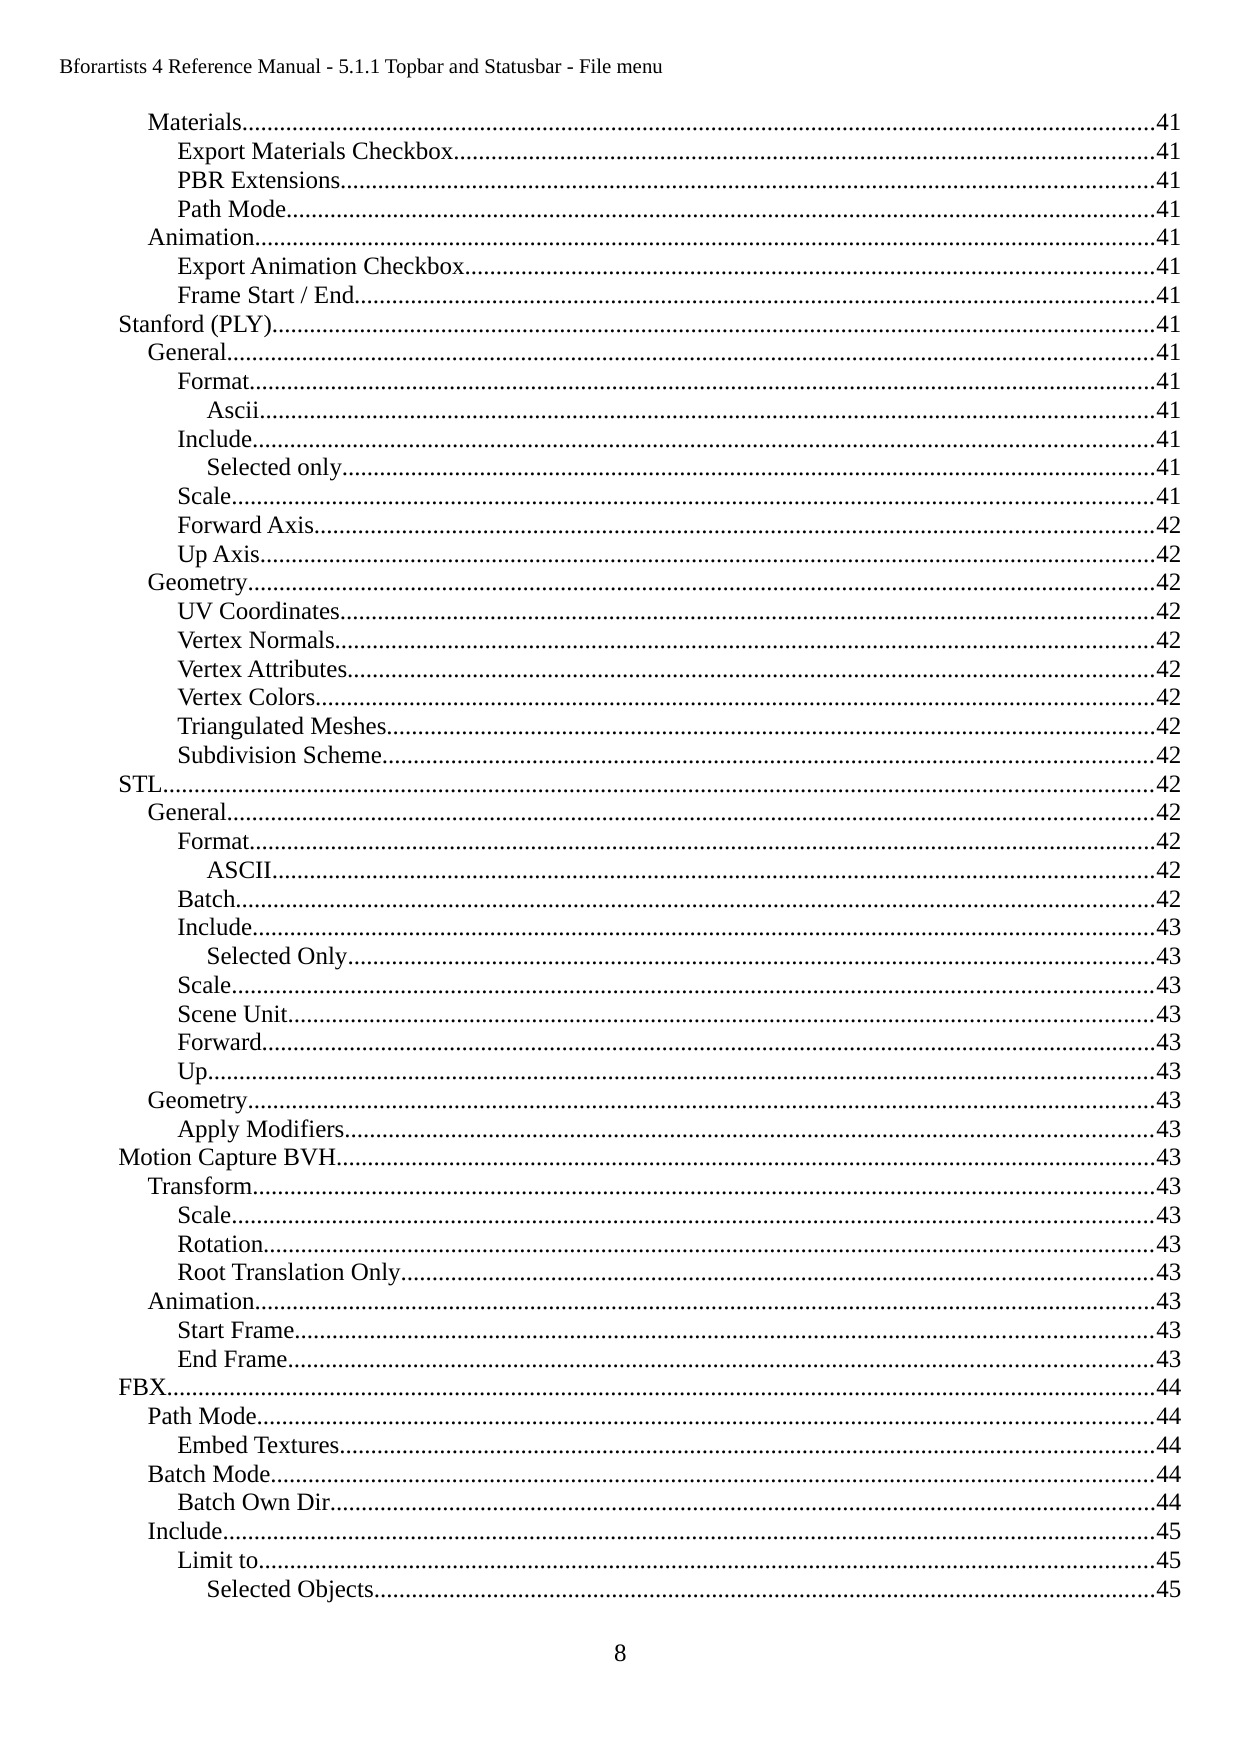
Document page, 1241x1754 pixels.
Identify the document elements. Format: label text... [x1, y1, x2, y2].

text PBR Extensions 41 [177, 165, 1181, 194]
text General 42 [147, 797, 1181, 826]
text Export Animation Checkbox 41 [177, 251, 1181, 280]
text Include 41 [177, 424, 1181, 452]
text Scene Unit 43 [177, 999, 1181, 1027]
text Up Axis 42 [177, 539, 1181, 567]
text Geometry 42 [147, 567, 1181, 596]
text Selected Objects 45 [206, 1574, 1181, 1602]
text Scale 41 [177, 481, 1181, 510]
text STL 42 [118, 769, 1181, 797]
text Export Materials Checkbox 41 [177, 136, 1181, 165]
text Format 41 [177, 366, 1181, 395]
text Path Mode 41 [177, 194, 1181, 222]
text FBX 44 [118, 1372, 1181, 1401]
text Selected Only 43 [206, 941, 1181, 970]
text ASCII 42 [206, 855, 1181, 884]
text End Frame 43 [177, 1344, 1181, 1372]
text Path Mode 44 [147, 1401, 1181, 1430]
text Embed Textures 44 [177, 1430, 1181, 1459]
text Batch Mode 44 [147, 1459, 1181, 1487]
text Forward Axis 42 [177, 510, 1181, 539]
text Up 43 [177, 1056, 1181, 1085]
text UV Coordinates 42 [177, 596, 1181, 625]
text Scale 43 [177, 970, 1181, 999]
text Rotation 43 [177, 1229, 1181, 1257]
text Stanford (PLY) 41 [118, 309, 1181, 337]
text Vertex Attributes 42 [177, 654, 1181, 682]
text Selected only 41 [206, 452, 1181, 481]
text Subdivision Scheme 42 [177, 740, 1181, 769]
text Geometry 43 [147, 1085, 1181, 1114]
text Vertex Normals 42 [177, 625, 1181, 654]
text Motion Capture BVH 43 [118, 1142, 1181, 1171]
text Batch Own Dir 44 [177, 1487, 1181, 1516]
text Limit to 45 [177, 1545, 1181, 1574]
text Root Translation Only 43 [177, 1257, 1181, 1286]
text Apply Modifiers 43 [177, 1114, 1181, 1142]
text Frame Start / End 41 [177, 280, 1181, 309]
text Scale 43 [177, 1200, 1181, 1229]
text Include 43 [177, 912, 1181, 941]
text Include 45 [147, 1516, 1181, 1545]
text Ascii 41 [206, 395, 1181, 424]
text Animation 43 [147, 1286, 1181, 1315]
text Vertex Colors 42 [177, 682, 1181, 711]
text Start Frame 43 [177, 1315, 1181, 1344]
text General 41 [147, 337, 1181, 366]
text Batch 42 [177, 884, 1181, 912]
text Transform 43 [147, 1171, 1181, 1200]
text Triangulated Meshes 42 [177, 711, 1181, 740]
text Animation 41 [147, 222, 1181, 251]
text Format 42 [177, 826, 1181, 855]
text Forward 43 [177, 1027, 1181, 1056]
text Materials 41 [147, 107, 1181, 136]
